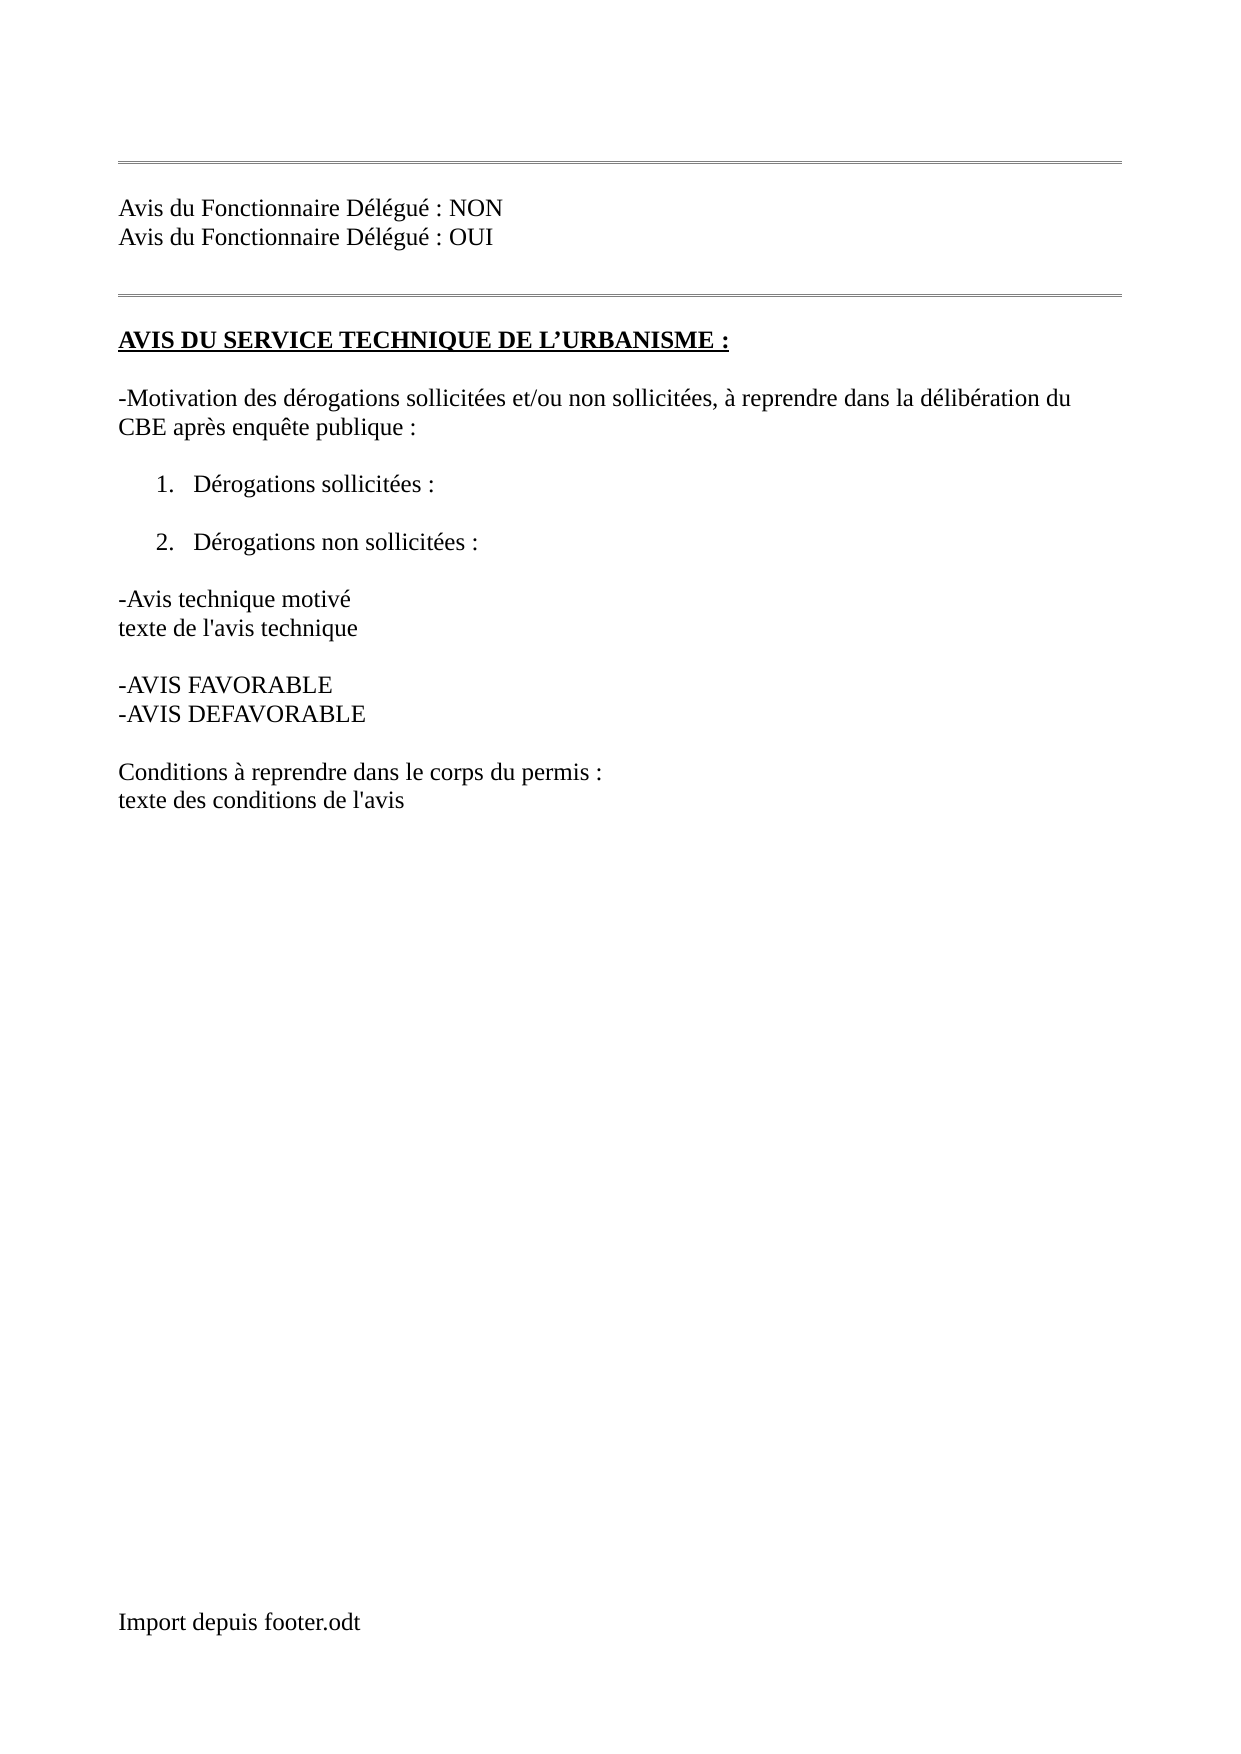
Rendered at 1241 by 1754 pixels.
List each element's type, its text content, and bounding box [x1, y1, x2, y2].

list Dérogations sollicitées : [156, 469, 1122, 527]
text texte des conditions de l'avis [118, 785, 1122, 814]
text texte de l'avis technique [118, 613, 1122, 642]
list Dérogations non sollicitées : [156, 527, 1122, 584]
title AVIS DU SERVICE TECHNIQUE DE L’URBANISME : [118, 325, 1122, 354]
text -AVIS FAVORABLE [118, 670, 1122, 699]
text Avis du Fonctionnaire Délégué : NON [118, 193, 1122, 222]
text Conditions à reprendre dans le corps du permis : [118, 757, 1122, 785]
text -AVIS DEFAVORABLE [118, 699, 1122, 728]
text -Avis technique motivé [118, 584, 1122, 613]
text -Motivation des dérogations sollicitées et/ou non sollicitées, à reprendre dans la délibération du CBE après enquête publique : [118, 383, 1122, 440]
text Avis du Fonctionnaire Délégué : OUI [118, 222, 1122, 251]
